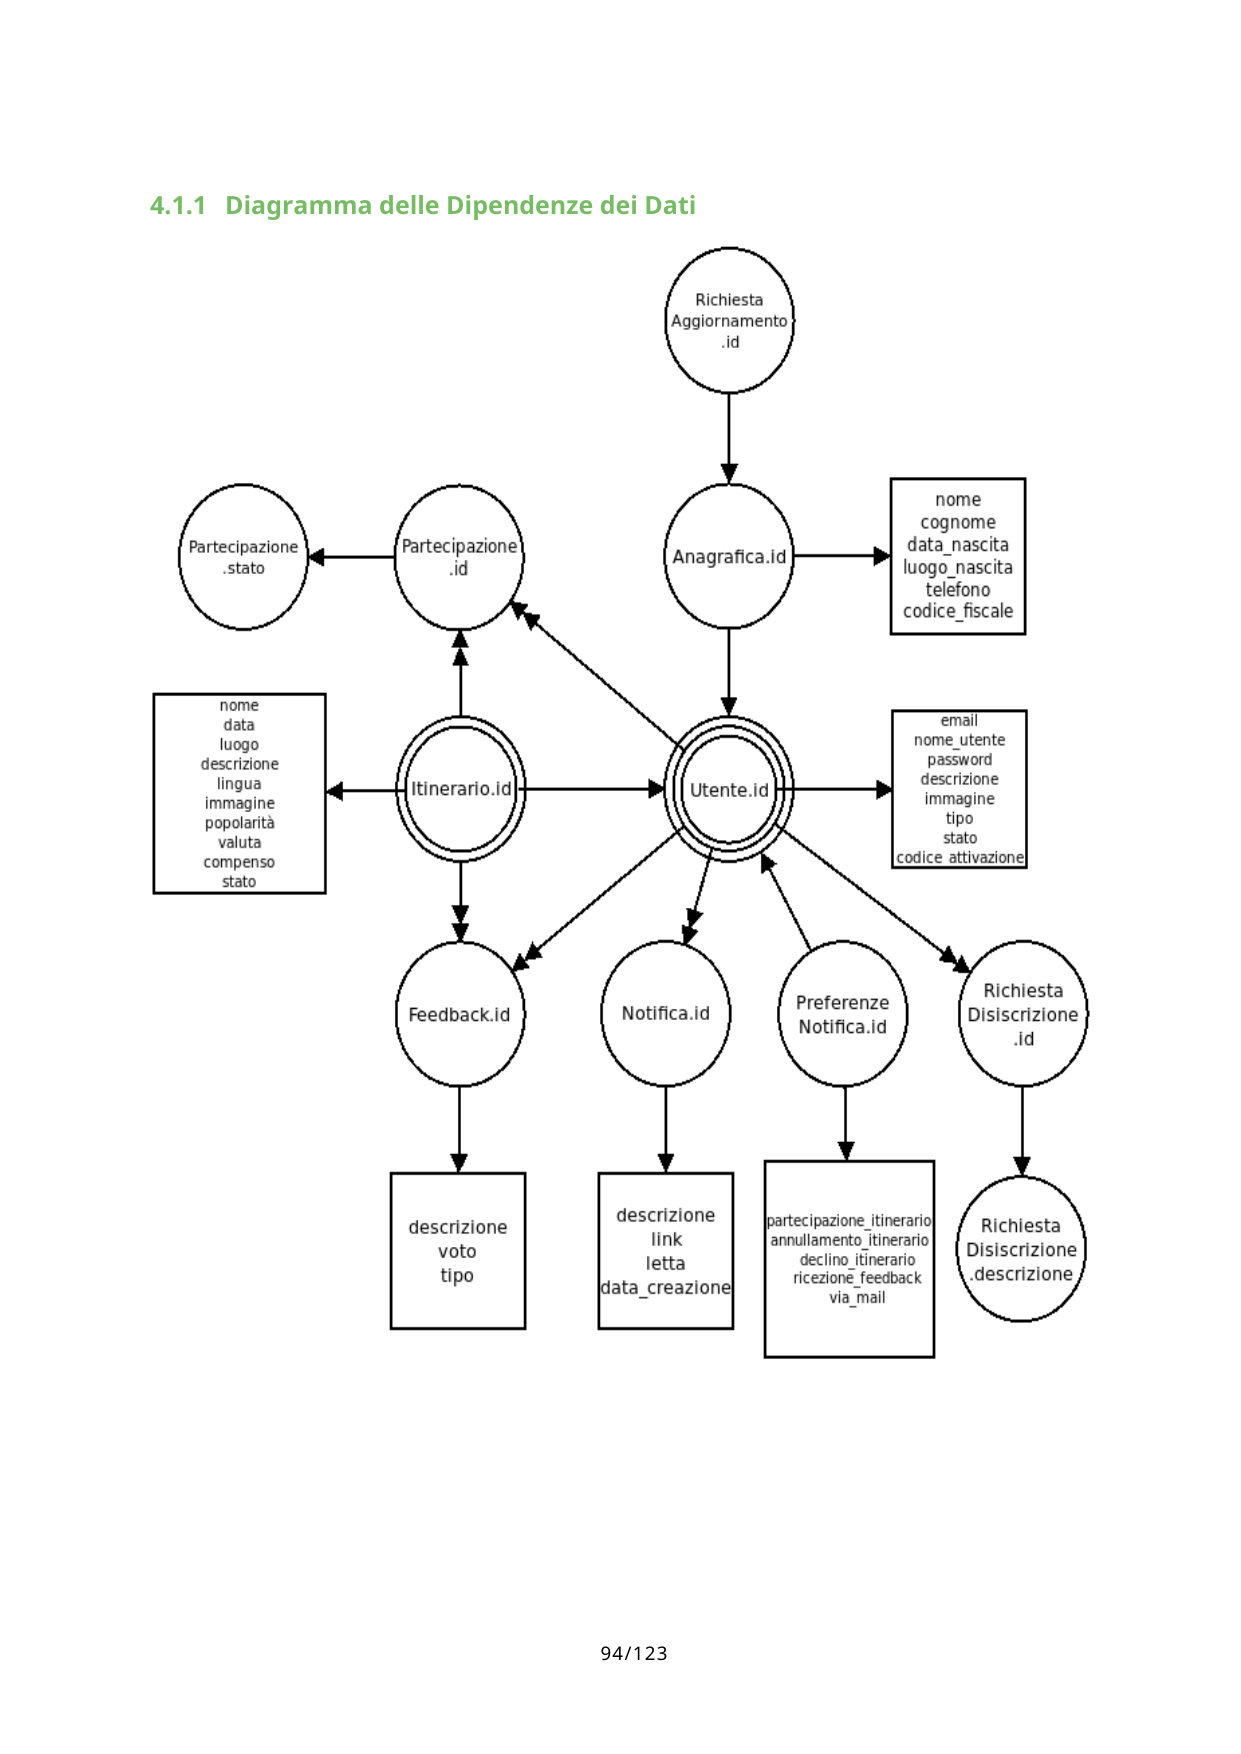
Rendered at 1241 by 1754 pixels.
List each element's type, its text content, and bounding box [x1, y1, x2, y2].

subtitle Diagramma delle Dipendenze dei Dati [150, 187, 1090, 221]
picture [150, 244, 1091, 1362]
